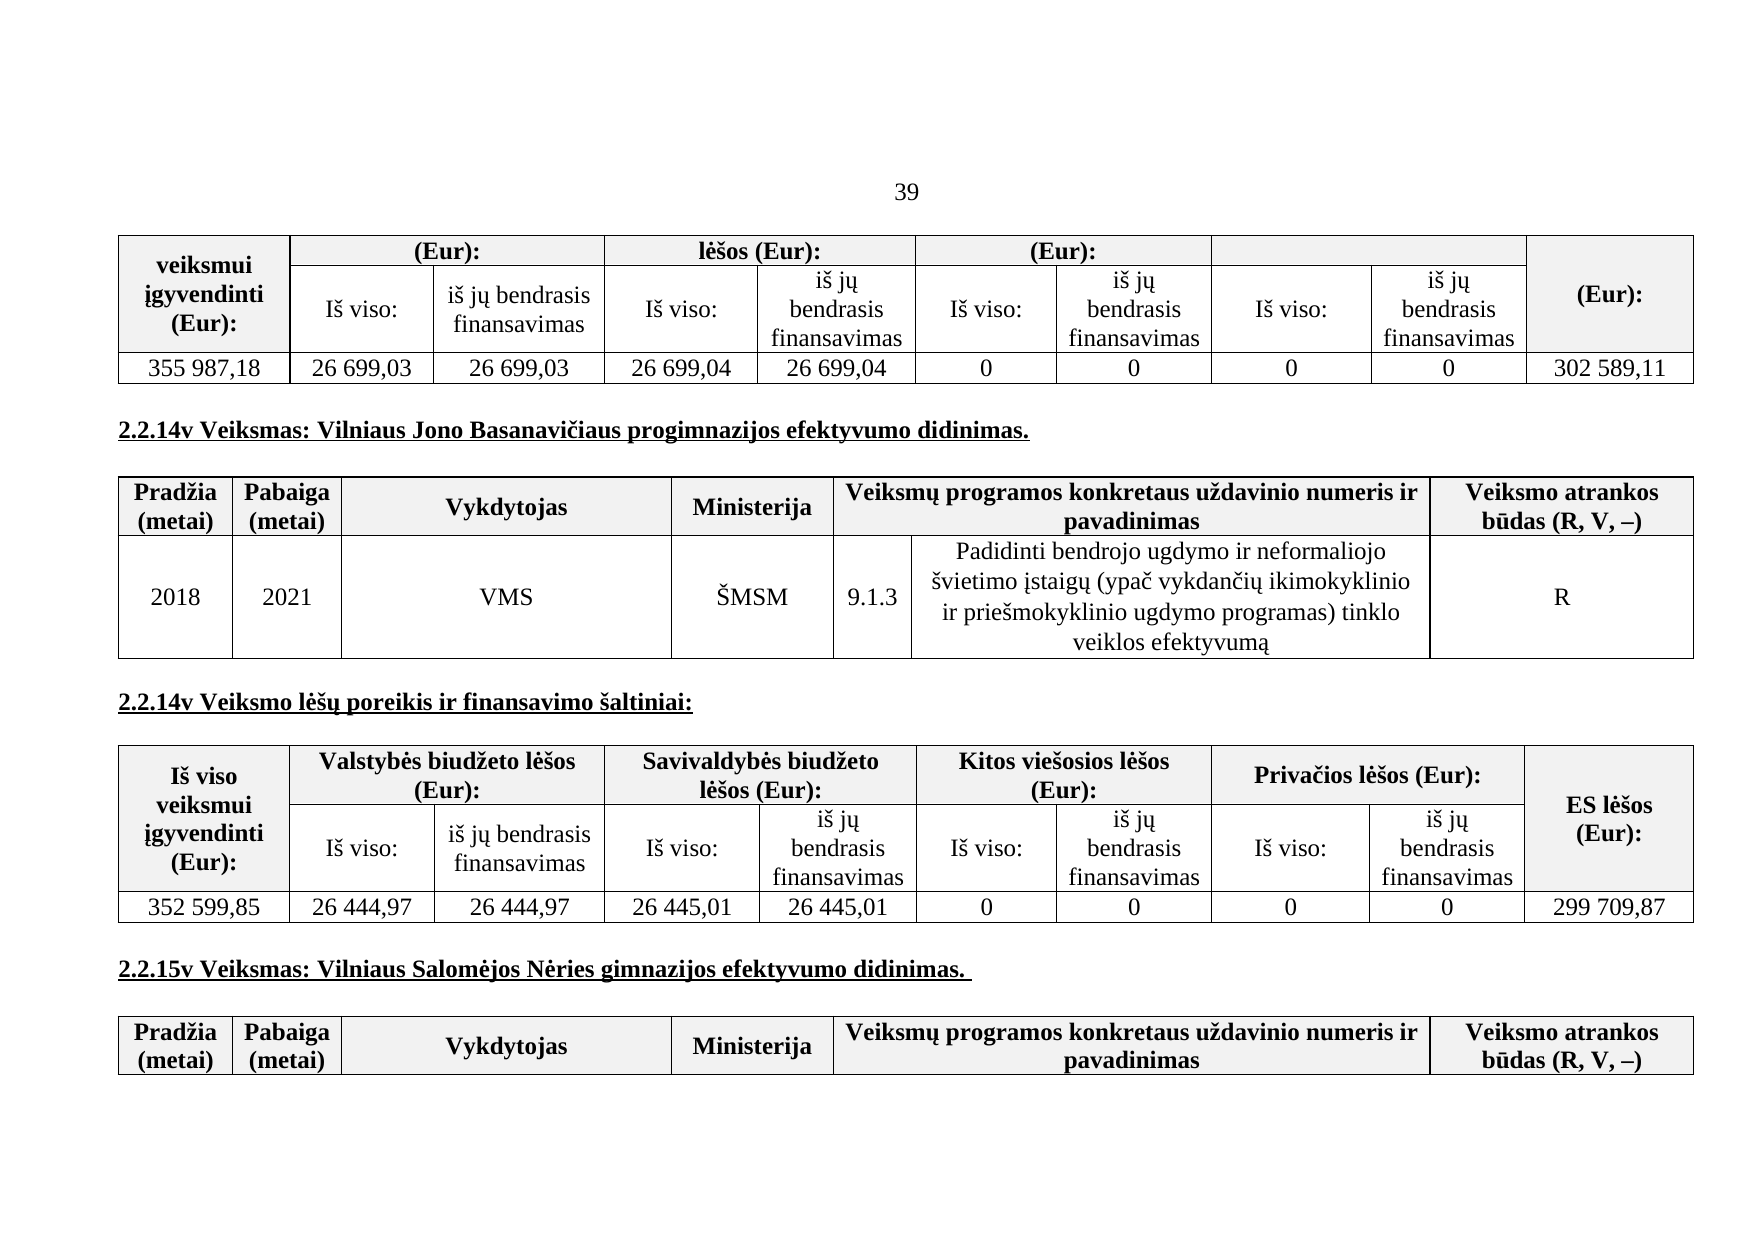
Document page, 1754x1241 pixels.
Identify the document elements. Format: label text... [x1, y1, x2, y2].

table_cell Iš viso: [605, 805, 759, 891]
table_header veiksmui įgyvendinti (Eur): [119, 236, 289, 352]
table_cell iš jų bendrasis finansavimas [760, 805, 916, 891]
table_cell VMS [342, 536, 671, 658]
table_cell iš jų bendrasis finansavimas [758, 266, 915, 352]
table_header Iš viso veiksmui įgyvendinti (Eur): [119, 746, 289, 891]
table_cell 26 445,01 [760, 892, 916, 922]
table_header (Eur): [1527, 236, 1693, 352]
table_header Pabaiga (metai) [233, 478, 341, 535]
table_cell 355 987,18 [119, 353, 289, 383]
table_cell 26 444,97 [290, 892, 434, 922]
text 2.2.15v Veiksmas: Vilniaus Salomėjos Nėries gimnazijos efektyvumo didinimas. [118, 954, 1695, 983]
table_header ES lėšos (Eur): [1525, 746, 1693, 891]
table_header Veiksmo atrankos būdas (R, V, –) [1431, 478, 1693, 535]
table_cell 0 [1370, 892, 1524, 922]
table_cell 352 599,85 [119, 892, 289, 922]
table_header (Eur): [291, 236, 604, 264]
table_header lėšos (Eur): [605, 236, 915, 264]
table_cell Iš viso: [1212, 805, 1369, 891]
table_header Valstybės biudžeto lėšos (Eur): [290, 746, 604, 803]
table_cell Iš viso: [917, 805, 1056, 891]
table_cell iš jų bendrasis finansavimas [1057, 266, 1211, 352]
table_cell 0 [1212, 353, 1371, 383]
table_header Ministerija [672, 1017, 833, 1074]
table_header Kitos viešosios lėšos (Eur): [917, 746, 1211, 803]
table_cell 2021 [233, 536, 341, 658]
table_cell 26 444,97 [435, 892, 604, 922]
table_cell 0 [1057, 892, 1211, 922]
table_cell ŠMSM [672, 536, 833, 658]
table_header Pabaiga (metai) [233, 1017, 341, 1074]
table_cell 302 589,11 [1527, 353, 1693, 383]
table_cell iš jų bendrasis finansavimas [434, 266, 604, 352]
table_header Veiksmo atrankos būdas (R, V, –) [1431, 1017, 1693, 1074]
table_header Ministerija [672, 478, 833, 535]
table_header Privačios lėšos (Eur): [1212, 746, 1524, 803]
table_cell Iš viso: [916, 266, 1056, 352]
table_header Vykdytojas [342, 478, 671, 535]
table_cell 0 [1212, 892, 1369, 922]
table_cell 0 [917, 892, 1056, 922]
table_header Pradžia (metai) [119, 1017, 232, 1074]
table_cell iš jų bendrasis finansavimas [1372, 266, 1526, 352]
table_cell 0 [1372, 353, 1526, 383]
table_cell Iš viso: [290, 805, 434, 891]
table_cell 9.1.3 [834, 536, 911, 658]
table_header Savivaldybės biudžeto lėšos (Eur): [605, 746, 916, 803]
table_cell Padidinti bendrojo ugdymo ir neformaliojo švietimo įstaigų (ypač vykdančių ikimokyklinio ir priešmokyklinio ugdymo programas) tinklo veiklos efektyvumą [912, 536, 1429, 658]
text 2.2.14v Veiksmas: Vilniaus Jono Basanavičiaus progimnazijos efektyvumo didinimas. [118, 415, 1695, 444]
table_header Vykdytojas [342, 1017, 671, 1074]
table_header Veiksmų programos konkretaus uždavinio numeris ir pavadinimas [834, 478, 1429, 535]
table_cell 26 445,01 [605, 892, 759, 922]
text 2.2.14v Veiksmo lėšų poreikis ir finansavimo šaltiniai: [118, 687, 1695, 716]
table_cell 0 [1057, 353, 1211, 383]
table_cell Iš viso: [605, 266, 757, 352]
table_cell 2018 [119, 536, 232, 658]
table_cell iš jų bendrasis finansavimas [435, 805, 604, 891]
table_cell 26 699,04 [758, 353, 915, 383]
table_header Veiksmų programos konkretaus uždavinio numeris ir pavadinimas [834, 1017, 1429, 1074]
table_cell 299 709,87 [1525, 892, 1693, 922]
table_cell 0 [916, 353, 1056, 383]
table_cell iš jų bendrasis finansavimas [1370, 805, 1524, 891]
table_cell 26 699,03 [291, 353, 433, 383]
table_cell Iš viso: [291, 266, 433, 352]
table_cell 26 699,03 [434, 353, 604, 383]
table_cell iš jų bendrasis finansavimas [1057, 805, 1211, 891]
table_cell 26 699,04 [605, 353, 757, 383]
table_header [1212, 236, 1526, 264]
table_header (Eur): [916, 236, 1211, 264]
table_cell Iš viso: [1212, 266, 1371, 352]
table_cell R [1431, 536, 1693, 658]
table_header Pradžia (metai) [119, 478, 232, 535]
